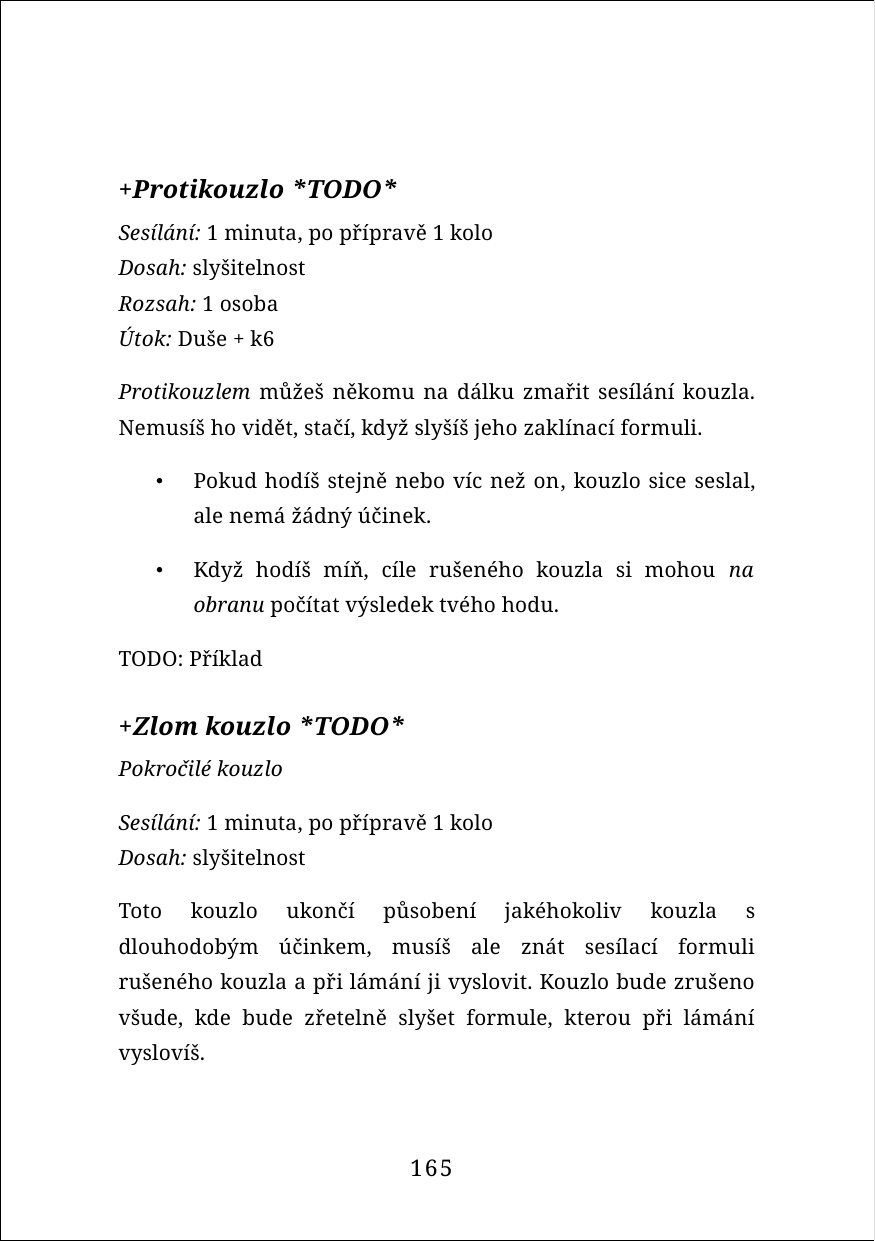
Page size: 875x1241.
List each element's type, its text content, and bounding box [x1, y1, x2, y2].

text Sesílání: 1 minuta, po přípravě 1 kolo Dosah: slyšitelnost [118, 808, 756, 872]
text Pokročilé kouzlo [118, 754, 756, 783]
subtitle +Zlom kouzlo *TODO* [118, 709, 756, 743]
text Sesílání: 1 minuta, po přípravě 1 kolo Dosah: slyšitelnost Rozsah: 1 osoba Útok: Duše + k6 [118, 218, 756, 353]
text Protikouzlem můžeš někomu na dálku zmařit sesílání kouzla. Nemusíš ho vidět, stačí, když slyšíš jeho zaklínací formuli. [118, 377, 756, 441]
subtitle +Protikouzlo *TODO* [118, 172, 756, 206]
text Toto kouzlo ukončí působení jakéhokoliv kouzla s dlouhodobým účinkem, musíš ale znát sesílací formuli rušeného kouzla a při lámání ji vyslovit. Kouzlo bude zrušeno všude, kde bude zřetelně slyšet formule, kterou při lámání vyslovíš. [118, 896, 756, 1067]
text TODO: Příklad [118, 644, 756, 672]
list Když hodíš míň, cíle rušeného kouzla si mohou na obranu počítat výsledek tvého hodu. [156, 555, 756, 619]
list Pokud hodíš stejně nebo víc než on, kouzlo sice seslal, ale nemá žádný účinek. [156, 466, 756, 530]
